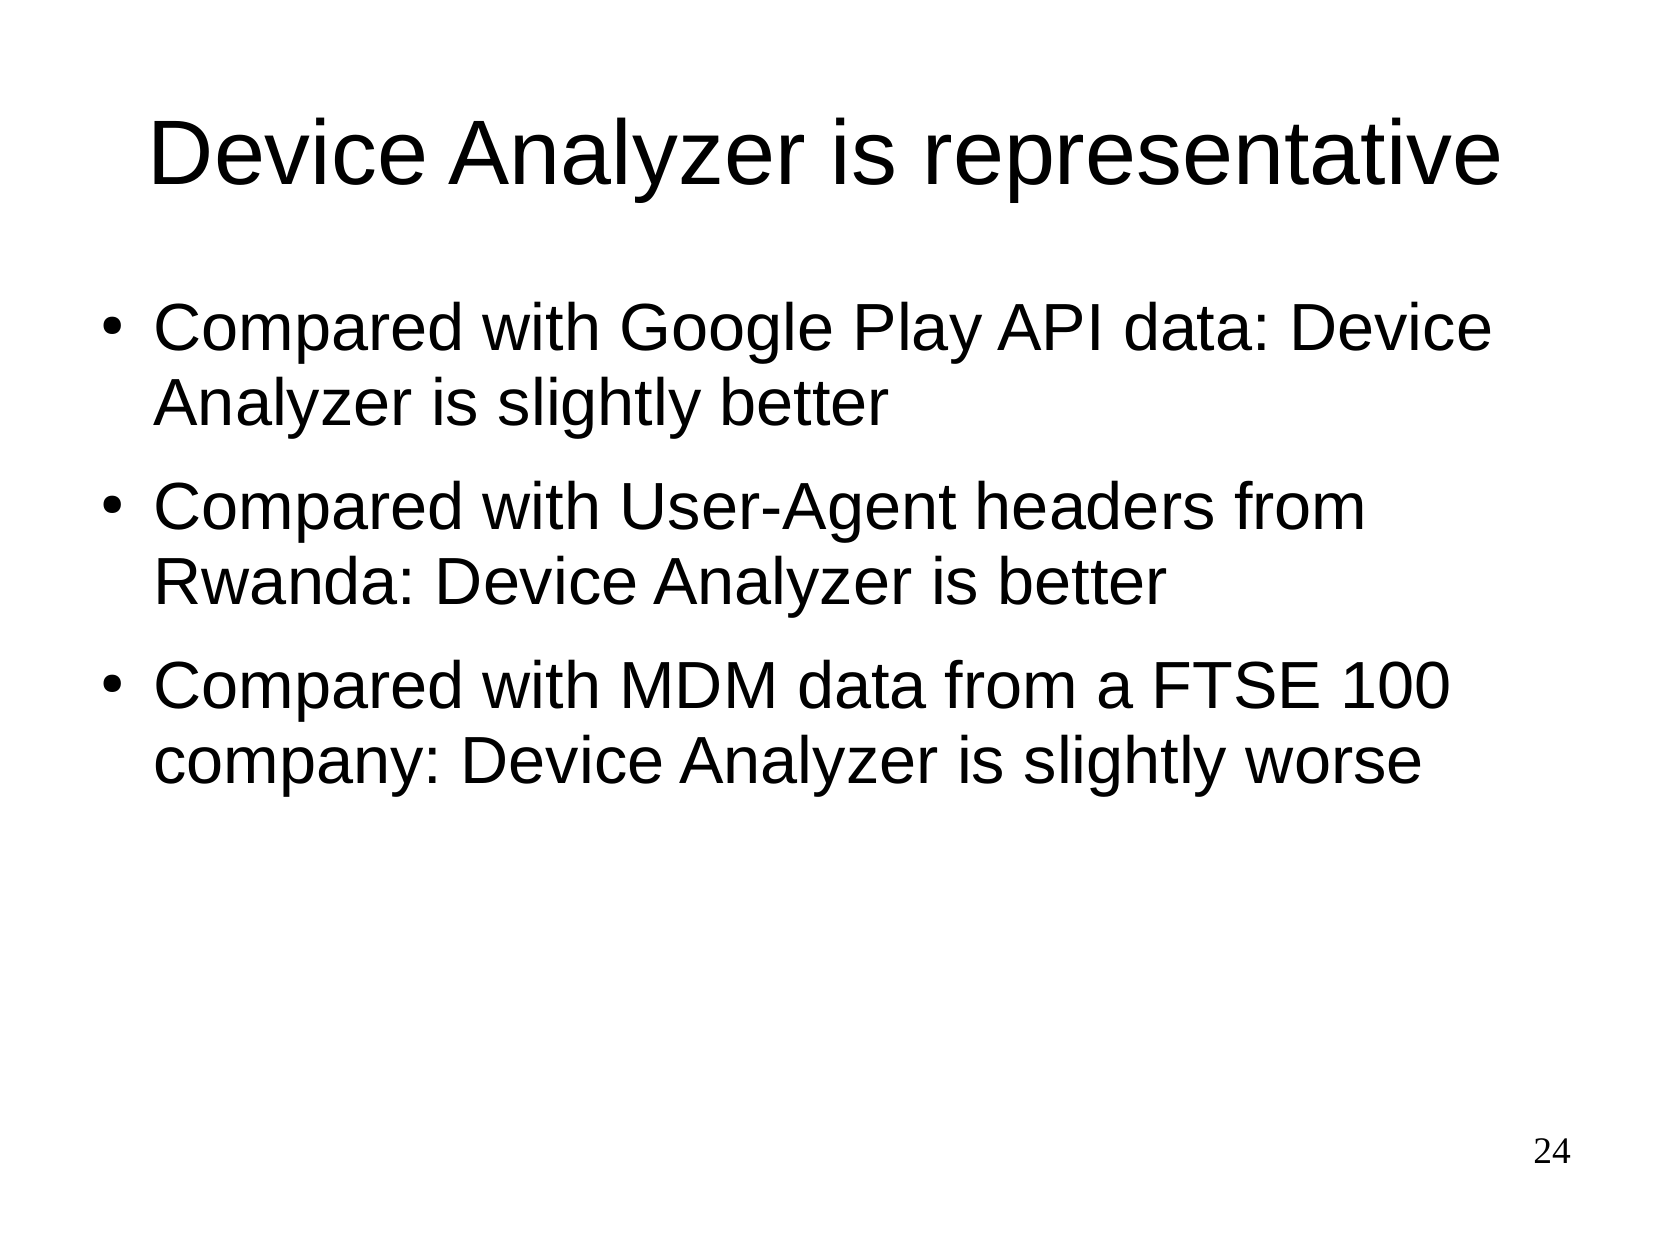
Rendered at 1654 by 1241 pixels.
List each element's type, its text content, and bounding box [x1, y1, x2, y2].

list Compared with Google Play API data: Device Analyzer is slightly better Compared with User-Agent headers from Rwanda: Device Analyzer is better Compared with MDM data from a FTSE 100 company: Device Analyzer is slightly worse [82, 290, 1571, 1109]
title Device Analyzer is representative [82, 49, 1571, 257]
